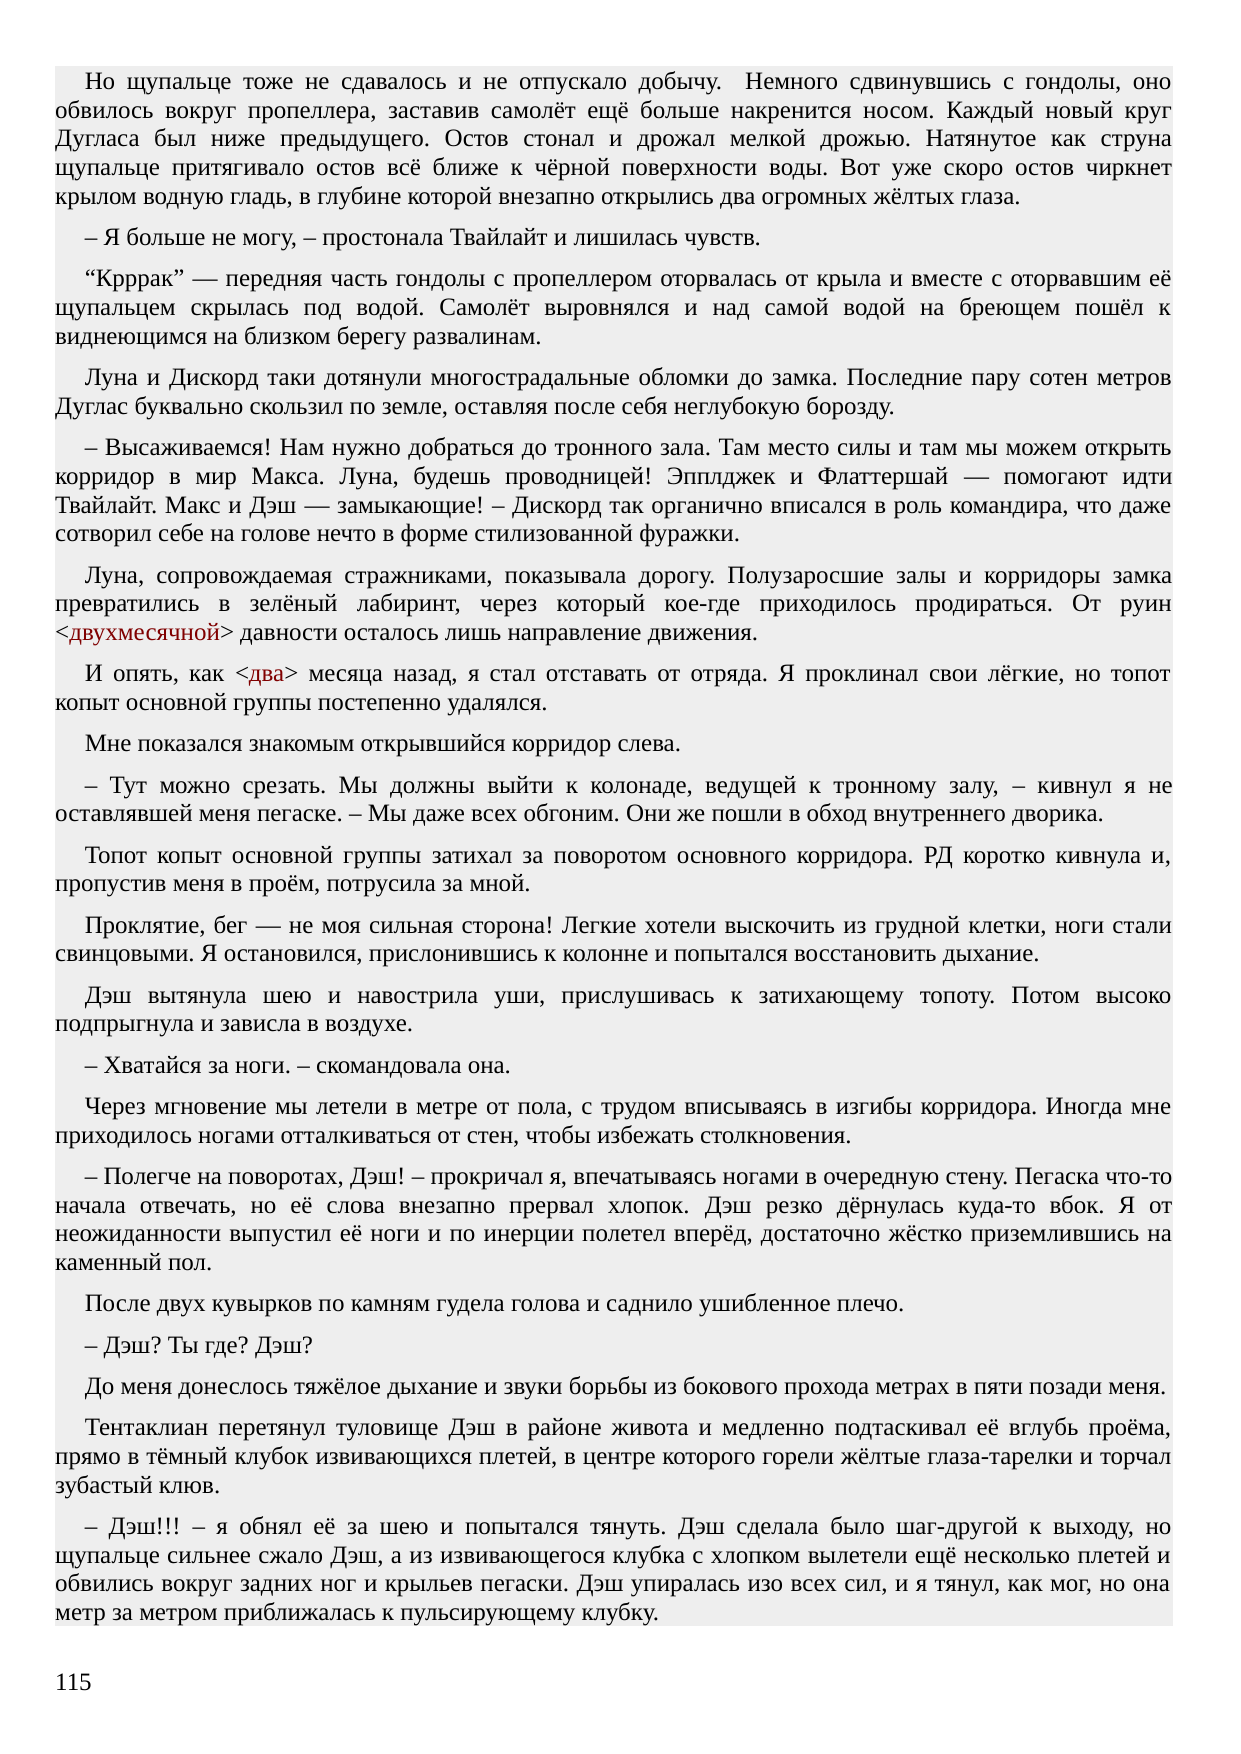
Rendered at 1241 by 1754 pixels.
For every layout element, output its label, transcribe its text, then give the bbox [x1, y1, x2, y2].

text Топот копыт основной группы затихал за поворотом основного корридора. РД коротко кивнула и, пропустив меня в проём, потрусила за мной. [55, 840, 1173, 897]
text – Полегче на поворотах, Дэш! – прокричал я, впечатываясь ногами в очередную стену. Пегаска что-то начала отвечать, но её слова внезапно прервал хлопок. Дэш резко дёрнулась куда-то вбок. Я от неожиданности выпустил её ноги и по инерции полетел вперёд, достаточно жёстко приземлившись на каменный пол. [55, 1161, 1173, 1276]
text “Крррак” — передняя часть гондолы с пропеллером оторвалась от крыла и вместе с оторвавшим её щупальцем скрылась под водой. Самолёт выровнялся и над самой водой на бреющем пошёл к виднеющимся на близком берегу развалинам. [55, 263, 1173, 350]
text Луна, сопровождаемая стражниками, показывала дорогу. Полузаросшие залы и корридоры замка превратились в зелёный лабиринт, через который кое-где приходилось продираться. От руин <двухмесячной> давности осталось лишь направление движения. [55, 560, 1173, 646]
text – Тут можно срезать. Мы должны выйти к колонаде, ведущей к тронному залу, – кивнул я не оставлявшей меня пегаске. – Мы даже всех обгоним. Они же пошли в обход внутреннего дворика. [55, 770, 1173, 827]
text – Дэш!!! – я обнял её за шею и попытался тянуть. Дэш сделала было шаг-другой к выходу, но щупальце сильнее сжало Дэш, а из извивающегося клубка с хлопком вылетели ещё несколько плетей и обвились вокруг задних ног и крыльев пегаски. Дэш упиралась изо всех сил, и я тянул, как мог, но она метр за метром приближалась к пульсирующему клубку. [55, 1511, 1173, 1626]
text – Высаживаемся! Нам нужно добраться до тронного зала. Там место силы и там мы можем открыть корридор в мир Макса. Луна, будешь проводницей! Эпплджек и Флаттершай — помогают идти Твайлайт. Макс и Дэш — замыкающие! – Дискорд так органично вписался в роль командира, что даже сотворил себе на голове нечто в форме стилизованной фуражки. [55, 432, 1173, 547]
text И опять, как <два> месяца назад, я стал отставать от отряда. Я проклинал свои лёгкие, но топот копыт основной группы постепенно удалялся. [55, 658, 1173, 716]
text Тентаклиан перетянул туловище Дэш в районе живота и медленно подтаскивал её вглубь проёма, прямо в тёмный клубок извивающихся плетей, в центре которого горели жёлтые глаза-тарелки и торчал зубастый клюв. [55, 1412, 1173, 1498]
text Дэш вытянула шею и навострила уши, прислушивась к затихающему топоту. Потом высоко подпрыгнула и зависла в воздухе. [55, 980, 1173, 1037]
text Проклятие, бег — не моя сильная сторона! Легкие хотели выскочить из грудной клетки, ноги стали свинцовыми. Я остановился, прислонившись к колонне и попытался восстановить дыхание. [55, 910, 1173, 967]
text Луна и Дискорд таки дотянули многострадальные обломки до замка. Последние пару сотен метров Дуглас буквально скользил по земле, оставляя после себя неглубокую борозду. [55, 362, 1173, 420]
text – Я больше не могу, – простонала Твайлайт и лишилась чувств. [55, 222, 1173, 251]
text Через мгновение мы летели в метре от пола, с трудом вписываясь в изгибы корридора. Иногда мне приходилось ногами отталкиваться от стен, чтобы избежать столкновения. [55, 1091, 1173, 1148]
text – Хватайся за ноги. – скомандовала она. [55, 1050, 1173, 1078]
text После двух кувырков по камням гудела голова и саднило ушибленное плечо. [55, 1288, 1173, 1317]
text Мне показался знакомым открывшийся корридор слева. [55, 728, 1173, 757]
text Но щупальце тоже не сдавалось и не отпускало добычу. Немного сдвинувшись с гондолы, оно обвилось вокруг пропеллера, заставив самолёт ещё больше накренится носом. Каждый новый круг Дугласа был ниже предыдущего. Остов стонал и дрожал мелкой дрожью. Натянутое как струна щупальце притягивало остов всё ближе к чёрной поверхности воды. Вот уже скоро остов чиркнет крылом водную гладь, в глубине которой внезапно открылись два огромных жёлтых глаза. [55, 66, 1173, 210]
text – Дэш? Ты где? Дэш? [55, 1330, 1173, 1358]
text До меня донеслось тяжёлое дыхание и звуки борьбы из бокового прохода метрах в пяти позади меня. [55, 1371, 1173, 1400]
